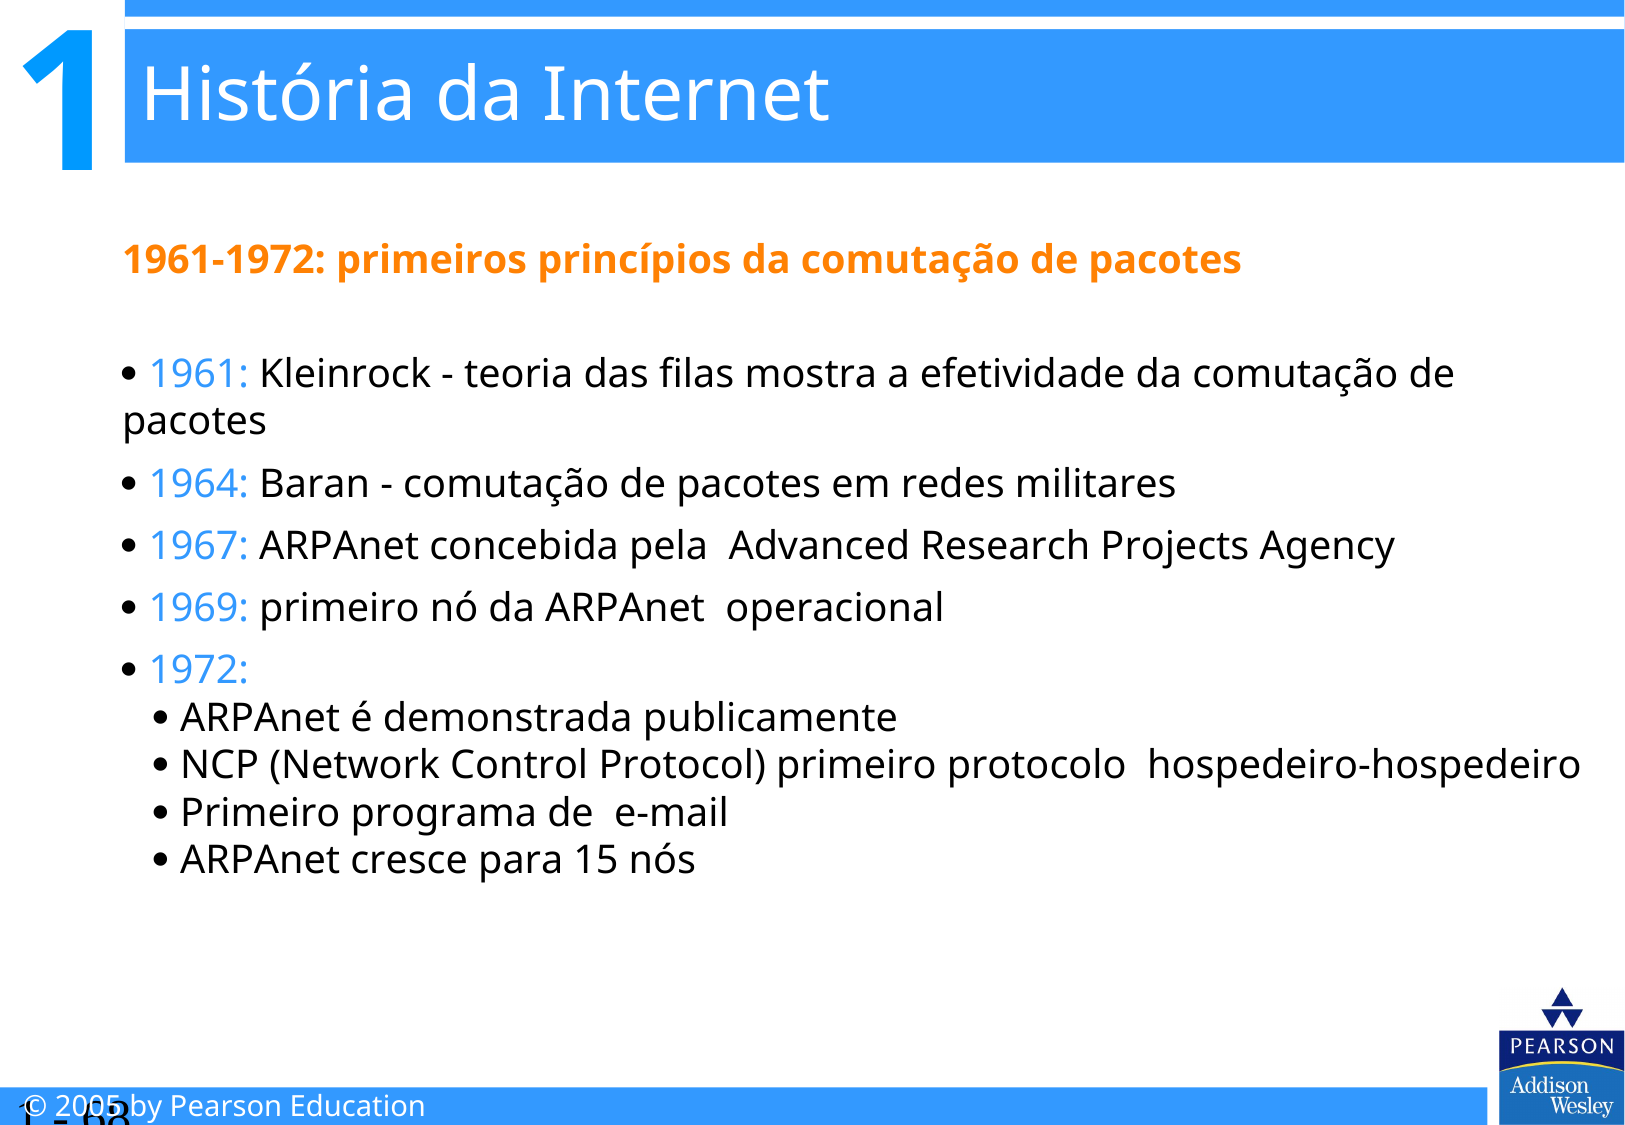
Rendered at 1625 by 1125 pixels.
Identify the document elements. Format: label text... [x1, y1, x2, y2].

list  1961: Kleinrock - teoria das filas mostra a efetividade da comutação de pacotes  1964: Baran - comutação de pacotes em redes militares  1967: ARPAnet concebida pela Advanced Research Projects Agency  1969: primeiro nó da ARPAnet operacional  1972:  ARPAnet é demonstrada publicamente  NCP (Network Control Protocol) primeiro protocolo hospedeiro-hospedeiro  Primeiro programa de e-mail  ARPAnet cresce para 15 nós [107, 340, 1598, 993]
text_box 1961-1972: primeiros princípios da comutação de pacotes [107, 212, 1489, 304]
text_box História da Internet [125, 37, 1625, 138]
picture [1499, 987, 1625, 1125]
